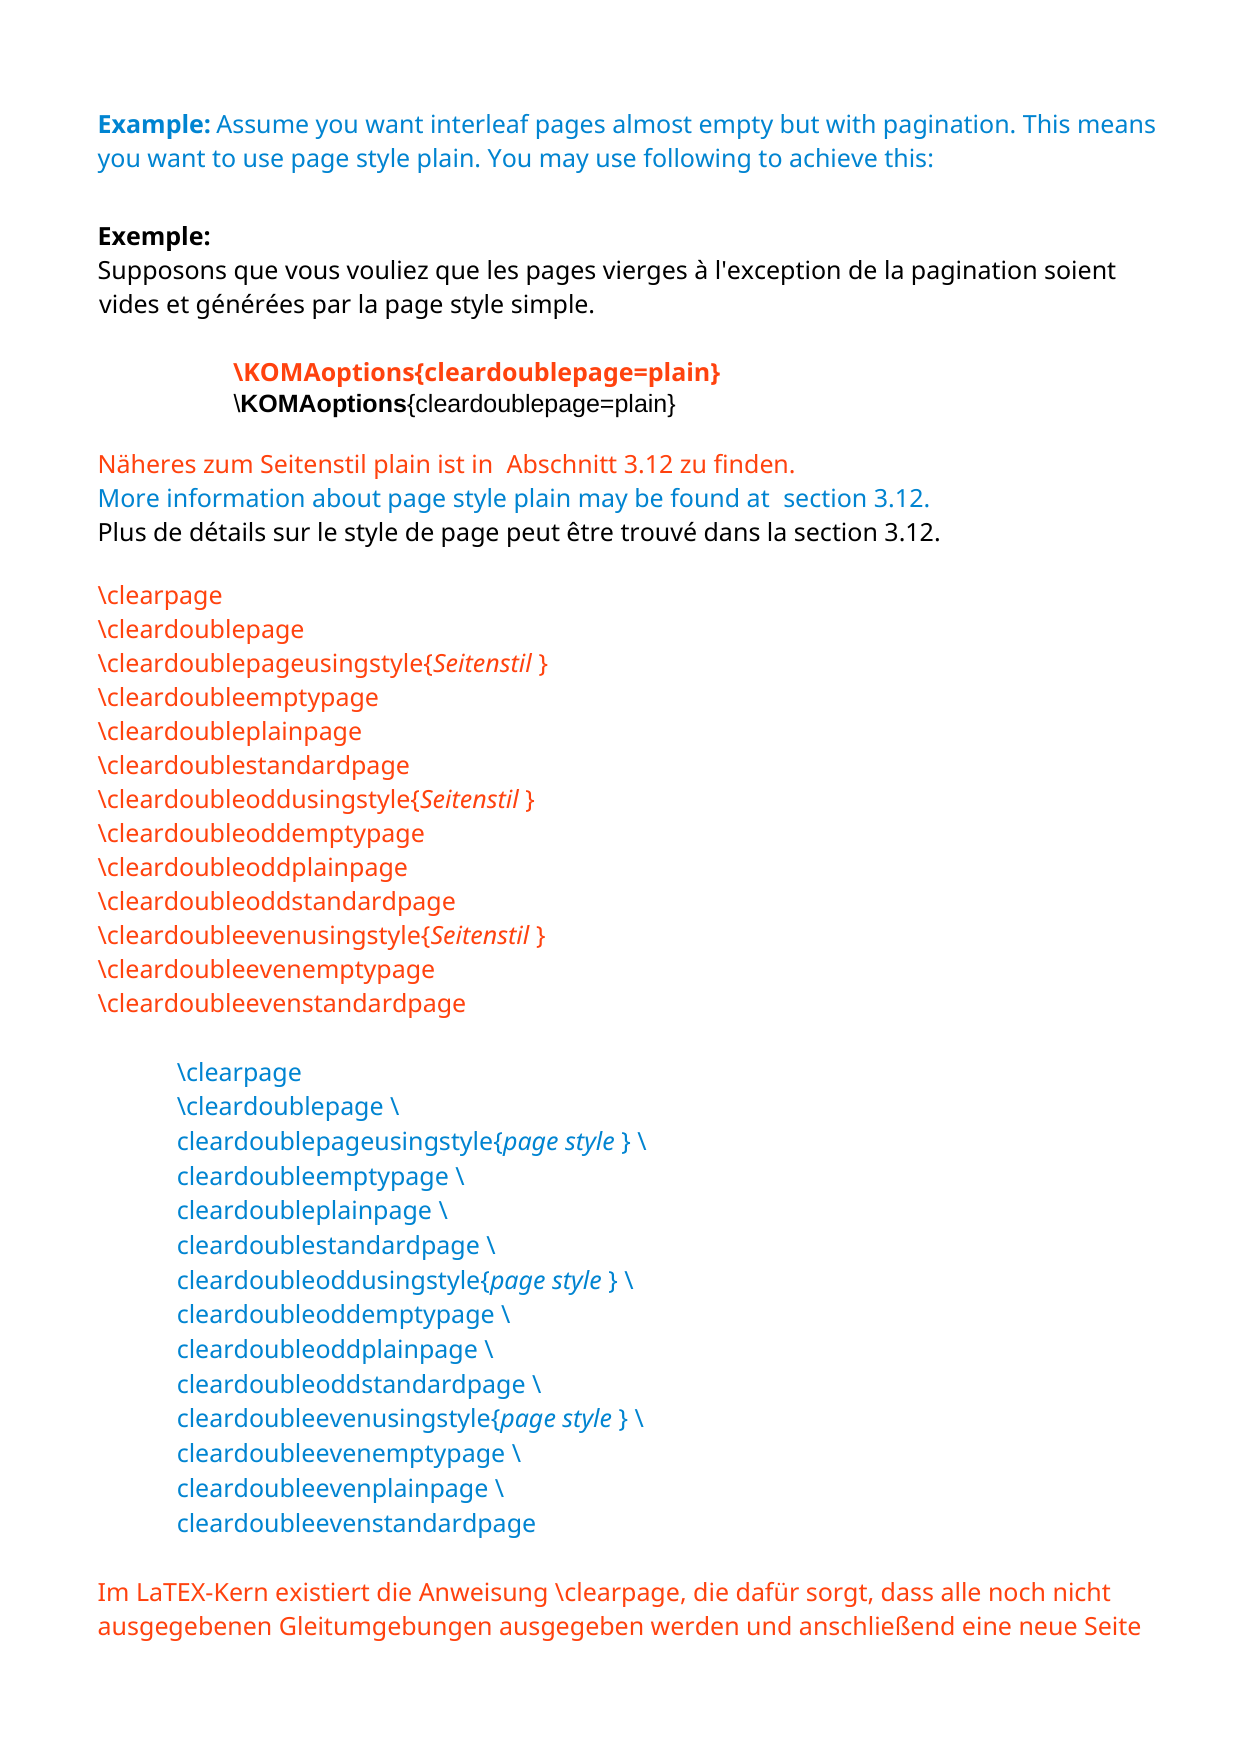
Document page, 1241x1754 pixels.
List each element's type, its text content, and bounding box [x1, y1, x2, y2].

text \cleardoubleevenusingstyle{Seitenstil } [97, 918, 1172, 952]
text More information about page style plain may be found at section 3.12. [97, 481, 1172, 514]
text Näheres zum Seitenstil plain ist in Abschnitt 3.12 zu finden. [97, 446, 1172, 481]
text \KOMAoptions{cleardoublepage=plain} [233, 389, 1172, 418]
text \clearpage [97, 577, 1172, 611]
text \cleardoubleevenstandardpage [97, 986, 1172, 1020]
text \cleardoubleplainpage [97, 714, 1172, 748]
text Plus de détails sur le style de page peut être trouvé dans la section 3.12. [97, 514, 1172, 549]
text \cleardoublestandardpage [97, 748, 1172, 782]
text \cleardoublepageusingstyle{Seitenstil } [97, 646, 1172, 679]
text \clearpage [177, 1054, 1172, 1088]
text Supposons que vous vouliez que les pages vierges à l'exception de la pagination soient vides et générées par la page style simple. [97, 253, 1170, 321]
text \cleardoublepage \cleardoublepageusingstyle{page style } \cleardoubleemptypage \cleardoubleplainpage \cleardoublestandardpage \cleardoubleoddusingstyle{page style } \cleardoubleoddemptypage \cleardoubleoddplainpage \cleardoubleoddstandardpage \cleardoubleevenusingstyle{page style } \cleardoubleevenemptypage \cleardoubleevenplainpage \cleardoubleevenstandardpage [177, 1089, 658, 1539]
text \cleardoubleemptypage [97, 679, 1172, 714]
text \KOMAoptions{cleardoublepage=plain} [233, 355, 1172, 389]
text \cleardoubleoddstandardpage [97, 884, 1172, 918]
text \cleardoubleevenemptypage [97, 952, 1172, 986]
text \cleardoubleoddplainpage [97, 850, 1172, 884]
text \cleardoubleoddemptypage [97, 816, 1172, 850]
text \cleardoubleoddusingstyle{Seitenstil } [97, 782, 1172, 816]
text Im LaTEX-Kern existiert die Anweisung \clearpage, die dafür sorgt, dass alle noch nicht ausgegebenen Gleitumgebungen ausgegeben werden und anschließend eine neue Seite [97, 1574, 1172, 1643]
text Exemple: [97, 219, 1170, 253]
text Example: Assume you want interleaf pages almost empty but with pagination. This means you want to use page style plain. You may use following to achieve this: [97, 106, 1172, 174]
text \cleardoublepage [97, 611, 1172, 646]
